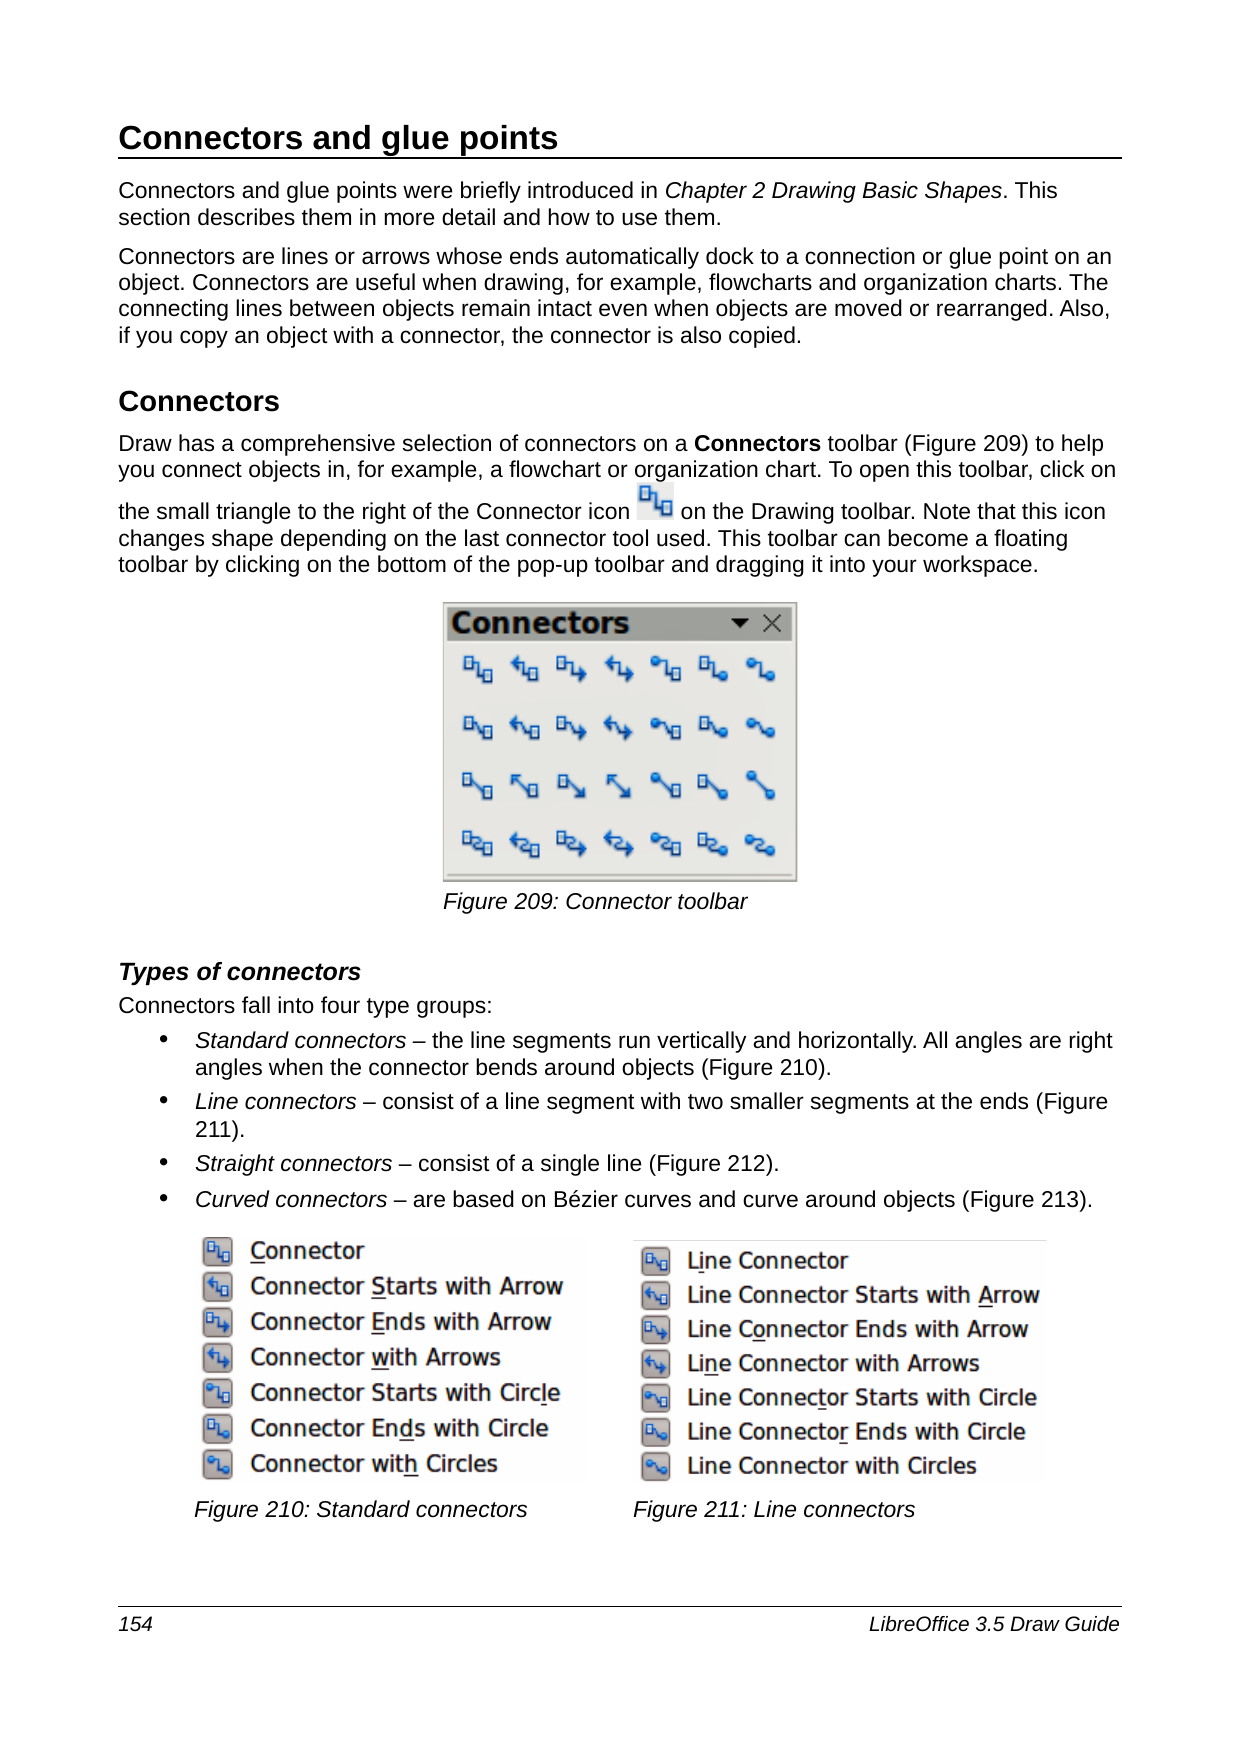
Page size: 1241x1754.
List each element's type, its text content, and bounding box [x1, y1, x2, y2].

picture [193, 1237, 587, 1484]
list Standard connectors – the line segments run vertically and horizontally. All angles are right angles when the connector bends around objects (Figure 210). [156, 1025, 1122, 1080]
list Curved connectors – are based on Bézier curves and curve around objects (Figure 213). [156, 1184, 1122, 1213]
list Straight connectors – consist of a single line (Figure 212). [156, 1148, 1122, 1177]
list Connectors fall into four type groups: [118, 992, 1122, 1018]
text Draw has a comprehensive selection of connectors on a Connectors toolbar (Figure 209) to help you connect objects in, for example, a flowchart or organization chart. To open this toolbar, click on the small triangle to the right of the Connector icon on the Drawing toolbar. Note that this icon changes shape depending on the last connector tool used. This toolbar can become a floating toolbar by clicking on the bottom of the pop-up toolbar and dragging it into your workspace. [118, 429, 1122, 577]
text Connectors and glue points were briefly introduced in Chapter 2 Drawing Basic Shapes. This section describes them in more detail and how to use them. [118, 177, 1122, 230]
picture [636, 482, 674, 520]
list Line connectors – consist of a line segment with two smaller segments at the ends (Figure 211). [156, 1087, 1122, 1142]
subtitle Types of connectors [118, 957, 1122, 986]
text Figure 210: Standard connectors [194, 1496, 607, 1522]
text Figure 211: Line connectors [633, 1496, 1046, 1522]
subtitle Connectors [118, 384, 1122, 417]
text Connectors are lines or arrows whose ends automatically dock to a connection or glue point on an object. Connectors are useful when drawing, for example, flowcharts and organization charts. The connecting lines between objects remain intact even when objects are moved or rearranged. Also, if you copy an object with a connector, the connector is also copied. [118, 243, 1122, 348]
text Figure 209: Connector toolbar [443, 888, 797, 914]
picture [442, 602, 798, 882]
subtitle Connectors and glue points [118, 118, 1122, 157]
picture [632, 1240, 1047, 1484]
